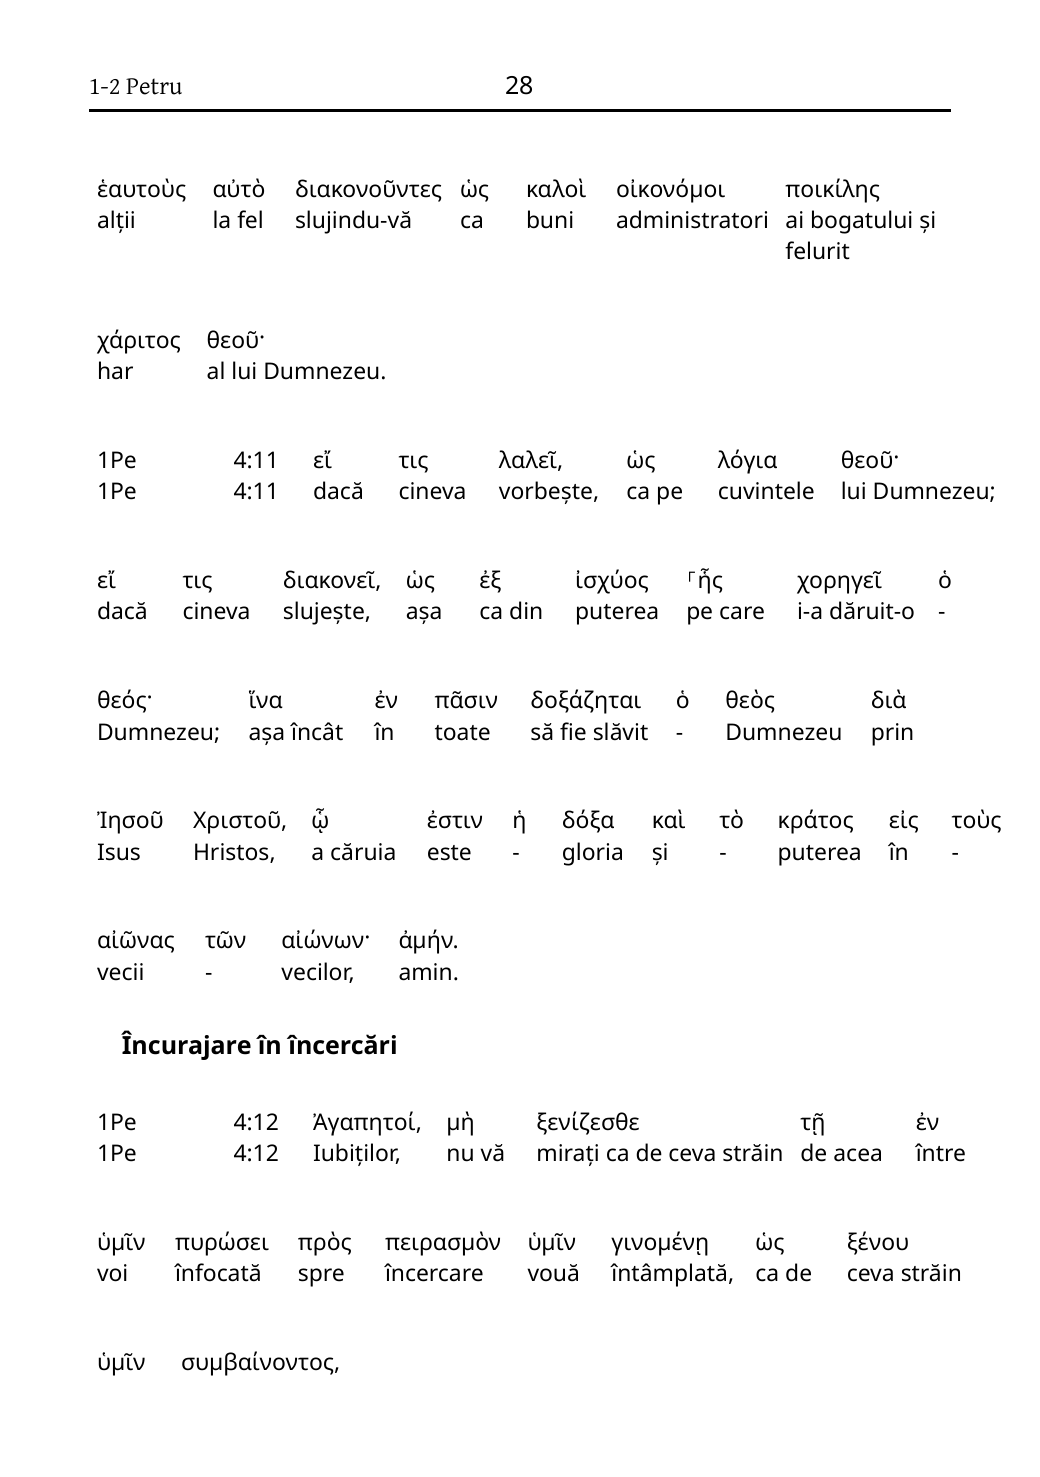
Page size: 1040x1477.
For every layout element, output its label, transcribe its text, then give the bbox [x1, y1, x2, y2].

table_header [495, 413, 622, 444]
table_cell 4:11 [229, 444, 309, 475]
table_cell ὁ [934, 564, 983, 595]
table_cell ca [456, 204, 522, 266]
table_header [177, 1315, 378, 1346]
table_cell ⸀ἧς [682, 564, 793, 595]
table_header [911, 1074, 991, 1106]
table_cell Χριστοῦ, [189, 804, 307, 836]
table_cell ἰσχύος [571, 564, 682, 595]
table_cell - [934, 595, 983, 627]
table_header [793, 533, 934, 564]
table_header [307, 773, 422, 804]
table_cell γινομένῃ [607, 1226, 751, 1257]
table_cell în [884, 836, 947, 867]
table_cell δόξα [558, 804, 647, 836]
table_cell τις [394, 444, 494, 475]
table_cell vouă [523, 1257, 607, 1288]
table_cell Ἀγαπητοί, [309, 1106, 442, 1137]
table_cell εἰς [884, 804, 947, 836]
table_cell τὸ [715, 804, 773, 836]
table_cell ca pe [622, 475, 713, 506]
table_cell τις [178, 564, 278, 595]
table_header [523, 1195, 607, 1226]
table_header [607, 1195, 751, 1226]
table_header [648, 773, 715, 804]
table_header [558, 773, 647, 804]
table_cell 1Pe [93, 1137, 229, 1168]
table_cell διακονεῖ, [279, 564, 401, 595]
table_cell Iubiților, [309, 1137, 442, 1168]
table_header [189, 773, 307, 804]
table_header [178, 533, 278, 564]
table_cell puterea [571, 595, 682, 627]
table_cell 1Pe [93, 1106, 229, 1137]
table_cell ὡς [751, 1226, 842, 1257]
table_header [291, 141, 456, 172]
table_header [93, 773, 189, 804]
table_cell πρὸς [294, 1226, 381, 1257]
table_header [884, 773, 947, 804]
table_cell 4:12 [229, 1106, 309, 1137]
table_cell între [911, 1137, 991, 1168]
table_cell λαλεῖ, [495, 444, 622, 475]
table_cell a căruia [307, 836, 422, 867]
table_header [522, 141, 612, 172]
table_cell vecilor, [277, 956, 394, 987]
table_cell slujindu-vă [291, 204, 456, 266]
table_header [370, 653, 430, 684]
table_cell ὡς [622, 444, 713, 475]
table_header [93, 1195, 171, 1226]
table_cell dacă [93, 595, 178, 627]
table_cell ca din [475, 595, 571, 627]
table_header [229, 413, 309, 444]
table_cell încercare [381, 1257, 523, 1288]
table_cell puterea [773, 836, 884, 867]
table_cell vorbește, [495, 475, 622, 506]
table_cell Ἰησοῦ [93, 804, 189, 836]
table_cell ca de [751, 1257, 842, 1288]
table_cell este [423, 836, 508, 867]
table_header [381, 1195, 523, 1226]
table_cell ἀμήν. [394, 924, 486, 956]
table_cell πυρώσει [171, 1226, 293, 1257]
table_cell διακονοῦντες [291, 173, 456, 204]
table_header [796, 1074, 911, 1106]
table_header [773, 773, 884, 804]
table_cell μὴ [442, 1106, 532, 1137]
table_header [682, 533, 793, 564]
table_header [671, 653, 721, 684]
table_cell - [508, 836, 557, 867]
table_cell 1Pe [93, 475, 229, 506]
table_header [93, 141, 208, 172]
table_cell ξενίζεσθε [532, 1106, 796, 1137]
table_cell și [648, 836, 715, 867]
table_cell αἰώνων· [277, 924, 394, 956]
table_cell ἐν [370, 684, 430, 715]
table_cell τῇ [796, 1106, 911, 1137]
table_cell voi [93, 1257, 171, 1288]
table_header [508, 773, 557, 804]
subtitle Încurajare în încercări [92, 1028, 948, 1062]
table_header [93, 293, 202, 324]
table_cell εἴ [93, 564, 178, 595]
table_cell ἵνα [244, 684, 370, 715]
table_header [277, 893, 394, 924]
table_header [93, 533, 178, 564]
table_cell Isus [93, 836, 189, 867]
table_header [934, 533, 983, 564]
table_header [171, 1195, 293, 1226]
table_header [279, 533, 401, 564]
table_cell vecii [93, 956, 201, 987]
table_header [309, 1074, 442, 1106]
table_cell prin [866, 715, 940, 747]
table_cell alții [93, 204, 208, 266]
table_cell pe care [682, 595, 793, 627]
table_cell διὰ [866, 684, 940, 715]
table_header [430, 653, 526, 684]
table_cell înfocată [171, 1257, 293, 1288]
table_cell ὑμῖν [93, 1346, 177, 1377]
table_cell οἰκονόμοι [612, 173, 781, 204]
table_cell ὡς [401, 564, 475, 595]
table_cell la fel [208, 204, 291, 266]
table_cell αἰῶνας [93, 924, 201, 956]
table_header [836, 413, 1015, 444]
table_header [202, 293, 403, 324]
table_cell ἡ [508, 804, 557, 836]
table_header [93, 413, 229, 444]
table_cell ξένου [843, 1226, 986, 1257]
table_cell θεοῦ· [836, 444, 1015, 475]
table_header [715, 773, 773, 804]
table_cell amin. [394, 956, 486, 987]
table_header [93, 893, 201, 924]
table_header [208, 141, 291, 172]
table_cell lui Dumnezeu; [836, 475, 1015, 506]
table_cell - [715, 836, 773, 867]
table_cell de acea [796, 1137, 911, 1168]
table_cell ai bogatului și felurit [781, 204, 1009, 266]
table_cell ποικίλης [781, 173, 1009, 204]
table_cell al lui Dumnezeu. [202, 355, 403, 386]
table_cell δοξάζηται [526, 684, 671, 715]
table_header [612, 141, 781, 172]
table_cell cineva [394, 475, 494, 506]
table_cell ὡς [456, 173, 522, 204]
table_cell τῶν [201, 924, 277, 956]
table_cell πᾶσιν [430, 684, 526, 715]
table_header [721, 653, 866, 684]
table_cell εἴ [309, 444, 394, 475]
table_header [93, 653, 244, 684]
table_header [526, 653, 671, 684]
table_cell τοὺς [947, 804, 1028, 836]
table_header [394, 413, 494, 444]
table_cell spre [294, 1257, 381, 1288]
table_cell gloria [558, 836, 647, 867]
table_cell - [201, 956, 277, 987]
table_header [843, 1195, 986, 1226]
table_header [309, 413, 394, 444]
table_header [532, 1074, 796, 1106]
table_cell i-a dăruit-o [793, 595, 934, 627]
table_cell în [370, 715, 430, 747]
table_header [622, 413, 713, 444]
table_cell αὐτὸ [208, 173, 291, 204]
table_header [751, 1195, 842, 1226]
table_cell buni [522, 204, 612, 266]
table_header [201, 893, 277, 924]
table_cell 1Pe [93, 444, 229, 475]
table_cell θεοῦ· [202, 324, 403, 355]
table_cell toate [430, 715, 526, 747]
table_cell har [93, 355, 202, 386]
table_cell Dumnezeu; [93, 715, 244, 747]
table_cell χορηγεῖ [793, 564, 934, 595]
table_cell πειρασμὸν [381, 1226, 523, 1257]
table_cell ἐν [911, 1106, 991, 1137]
table_cell administratori [612, 204, 781, 266]
table_cell καὶ [648, 804, 715, 836]
table_header [947, 773, 1028, 804]
table_cell - [671, 715, 721, 747]
table_cell θεός· [93, 684, 244, 715]
table_header [714, 413, 836, 444]
table_cell συμβαίνοντος, [177, 1346, 378, 1377]
table_cell ᾧ [307, 804, 422, 836]
table_header [294, 1195, 381, 1226]
table_cell nu vă [442, 1137, 532, 1168]
table_cell mirați ca de ceva străin [532, 1137, 796, 1168]
table_cell θεὸς [721, 684, 866, 715]
table_cell καλοὶ [522, 173, 612, 204]
table_cell ἑαυτοὺς [93, 173, 208, 204]
table_header [93, 1315, 177, 1346]
table_cell ceva străin [843, 1257, 986, 1288]
table_header [93, 1074, 229, 1106]
table_header [394, 893, 486, 924]
table_cell 4:12 [229, 1137, 309, 1168]
table_cell așa [401, 595, 475, 627]
table_header [423, 773, 508, 804]
table_header [456, 141, 522, 172]
table_cell ὑμῖν [93, 1226, 171, 1257]
table_cell ἐξ [475, 564, 571, 595]
table_cell cineva [178, 595, 278, 627]
table_cell 4:11 [229, 475, 309, 506]
table_header [866, 653, 940, 684]
table_cell Hristos, [189, 836, 307, 867]
table_header [442, 1074, 532, 1106]
table_header [401, 533, 475, 564]
table_cell să fie slăvit [526, 715, 671, 747]
table_header [244, 653, 370, 684]
table_cell ὑμῖν [523, 1226, 607, 1257]
table_cell ὁ [671, 684, 721, 715]
table_cell Dumnezeu [721, 715, 866, 747]
table_header [475, 533, 571, 564]
table_cell - [947, 836, 1028, 867]
table_cell întâmplată, [607, 1257, 751, 1288]
table_cell ἐστιν [423, 804, 508, 836]
table_cell χάριτος [93, 324, 202, 355]
table_cell slujește, [279, 595, 401, 627]
table_cell λόγια [714, 444, 836, 475]
table_header [781, 141, 1009, 172]
table_cell așa încât [244, 715, 370, 747]
table_cell cuvintele [714, 475, 836, 506]
table_header [229, 1074, 309, 1106]
table_header [571, 533, 682, 564]
table_cell dacă [309, 475, 394, 506]
table_cell κράτος [773, 804, 884, 836]
